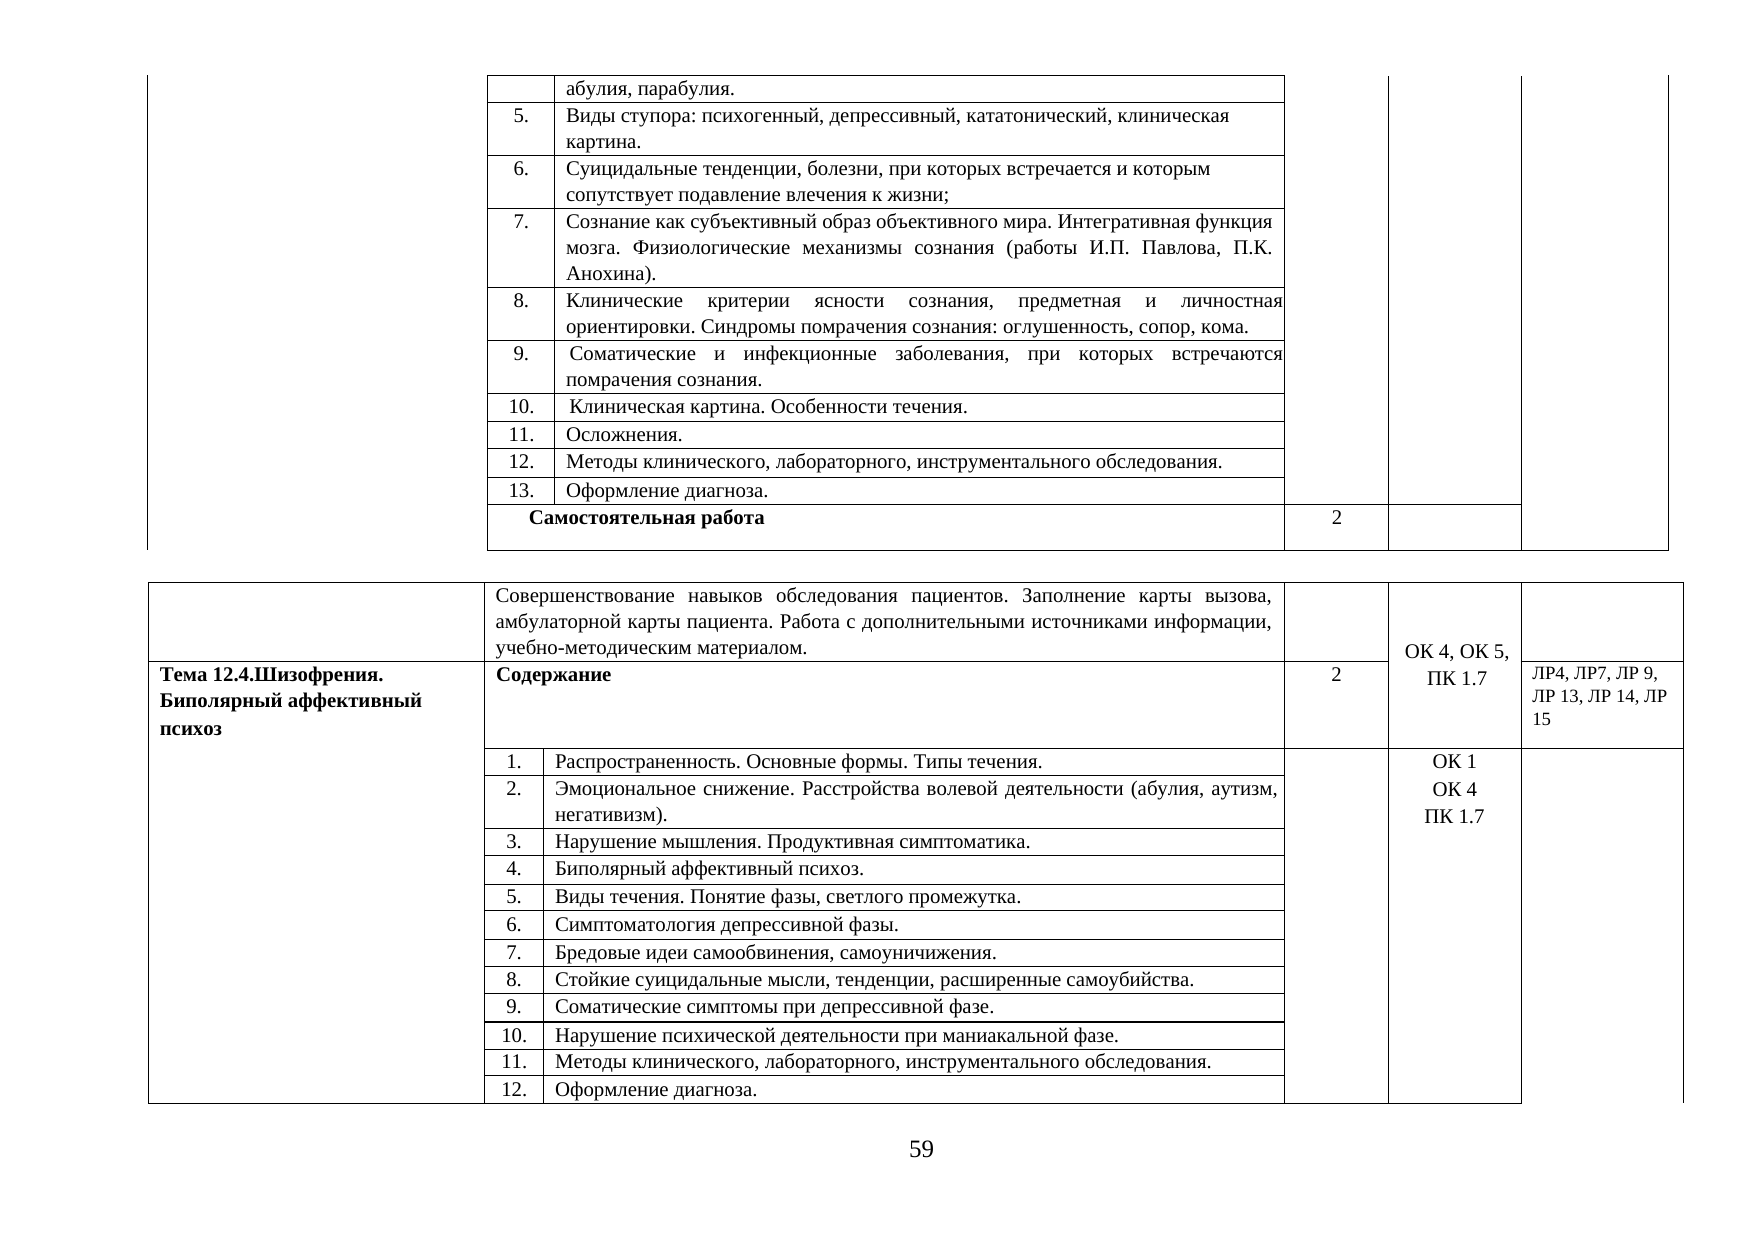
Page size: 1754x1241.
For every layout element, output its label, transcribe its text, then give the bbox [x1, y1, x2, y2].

table_cell 7. [485, 940, 543, 966]
table_cell 13. [488, 478, 554, 503]
table_cell ОК 1 ОК 4 ПК 1.7 [1389, 749, 1521, 1102]
table_cell Содержание [485, 662, 1284, 748]
table_cell [1522, 477, 1668, 550]
table_cell абулия, парабулия. [555, 76, 1284, 102]
table_cell Соматические и инфекционные заболевания, при которых встречаются помрачения сознания. [555, 341, 1284, 392]
table_header ОК 4, ОК 5, ПК 1.7 [1389, 583, 1521, 748]
table_cell Виды течения. Понятие фазы, светлого промежутка. [544, 885, 1284, 910]
table_cell Стойкие суицидальные мысли, тенденции, расширенные самоубийства. [544, 967, 1284, 993]
table_cell [1285, 749, 1388, 1102]
table_cell ЛР4, ЛР7, ЛР 9, ЛР 13, ЛР 14, ЛР 15 [1522, 662, 1683, 748]
table_cell 9. [485, 994, 543, 1021]
table_cell Симптоматология депрессивной фазы. [544, 911, 1284, 939]
table_cell [1389, 505, 1521, 550]
table_cell [1522, 749, 1683, 1102]
table_cell Клинические критерии ясности сознания, предметная и личностная ориентировки. Синдромы помрачения сознания: оглушенность, сопор, кома. [555, 288, 1284, 339]
table_cell Сознание как субъективный образ объективного мира. Интегративная функция мозга. Физиологические механизмы сознания (работы И.П. Павлова, П.К. Анохина). [555, 209, 1284, 287]
table_cell [488, 76, 554, 102]
table_cell Нарушение мышления. Продуктивная симптоматика. [544, 829, 1284, 855]
table_cell 7. [488, 209, 554, 287]
table_cell 10. [488, 394, 554, 421]
table_cell 2 [1285, 505, 1388, 550]
table_cell Методы клинического, лабораторного, инструментального обследования. [555, 449, 1284, 477]
table_cell 6. [488, 156, 554, 208]
table_cell Тема 12.4.Шизофрения. Биполярный аффективный психоз [149, 662, 484, 1102]
table_cell 12. [488, 449, 554, 477]
table_cell 4. [485, 856, 543, 883]
table_header Совершенствование навыков обследования пациентов. Заполнение карты вызова, амбулаторной карты пациента. Работа с дополнительными источниками информации, учебно-методическим материалом. [485, 583, 1284, 661]
table_cell Оформление диагноза. [544, 1076, 1284, 1102]
table_cell 2 [1285, 662, 1388, 748]
table_header [149, 583, 484, 661]
table_cell Эмоциональное снижение. Расстройства волевой деятельности (абулия, аутизм, негативизм). [544, 776, 1284, 828]
table_cell 9. [488, 341, 554, 392]
table_cell Виды ступора: психогенный, депрессивный, кататонический, клиническая картина. [555, 103, 1284, 155]
table_cell 5. [485, 885, 543, 910]
table_cell 8. [488, 288, 554, 339]
table_cell 3. [485, 829, 543, 855]
table_cell 12. [485, 1076, 543, 1102]
table_cell 11. [488, 422, 554, 448]
table_cell 6. [485, 911, 543, 939]
table_cell 8. [485, 967, 543, 993]
table_cell Бредовые идеи самообвинения, самоуничижения. [544, 940, 1284, 966]
table_cell 10. [485, 1023, 543, 1048]
table_cell Оформление диагноза. [555, 478, 1284, 503]
table_header [1285, 583, 1388, 661]
table_cell Осложнения. [555, 422, 1284, 448]
table_cell Клиническая картина. Особенности течения. [555, 394, 1284, 421]
table_cell 11. [485, 1050, 543, 1075]
table_header [1522, 583, 1683, 661]
table_cell Нарушение психической деятельности при маниакальной фазе. [544, 1023, 1284, 1048]
table_cell Распространенность. Основные формы. Типы течения. [544, 749, 1284, 775]
table_cell Суицидальные тенденции, болезни, при которых встречается и которым сопутствует подавление влечения к жизни; [555, 156, 1284, 208]
table_cell Самостоятельная работа [488, 505, 1284, 550]
table_cell 5. [488, 103, 554, 155]
table_cell 1. [485, 749, 543, 775]
table_cell Методы клинического, лабораторного, инструментального обследования. [544, 1050, 1284, 1075]
table_cell Биполярный аффективный психоз. [544, 856, 1284, 883]
table_cell Соматические симптомы при депрессивной фазе. [544, 994, 1284, 1021]
table_cell 2. [485, 776, 543, 828]
